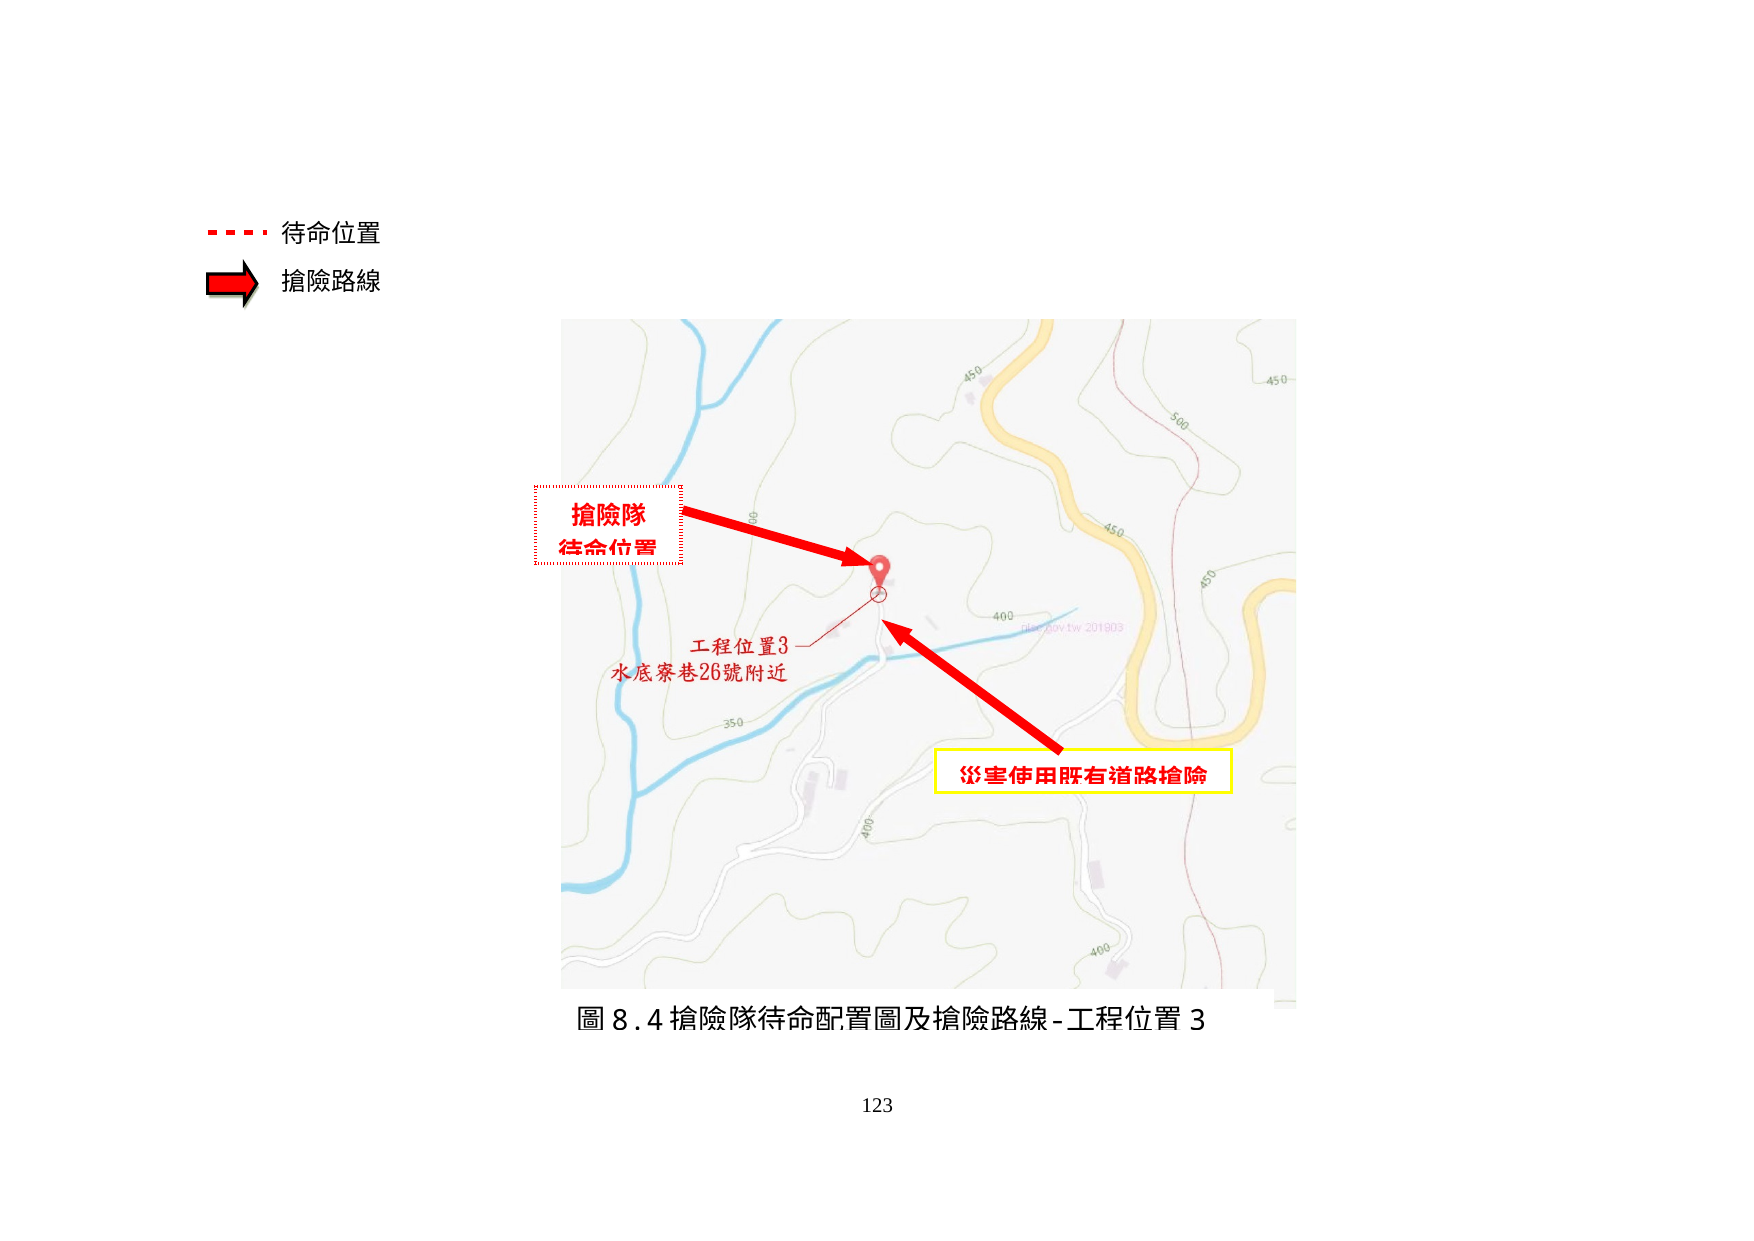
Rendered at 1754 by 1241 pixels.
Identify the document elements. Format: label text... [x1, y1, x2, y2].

text 搶險隊 [552, 495, 664, 532]
text 待命位置 [282, 213, 386, 247]
text 待命位置 [552, 532, 664, 555]
text 災害使用既有道路搶險 [952, 759, 1215, 784]
text 圖8.4搶險隊待命配置圖及搶險路線-工程位置3 [576, 996, 1259, 1030]
text 搶險路線 [282, 262, 423, 295]
